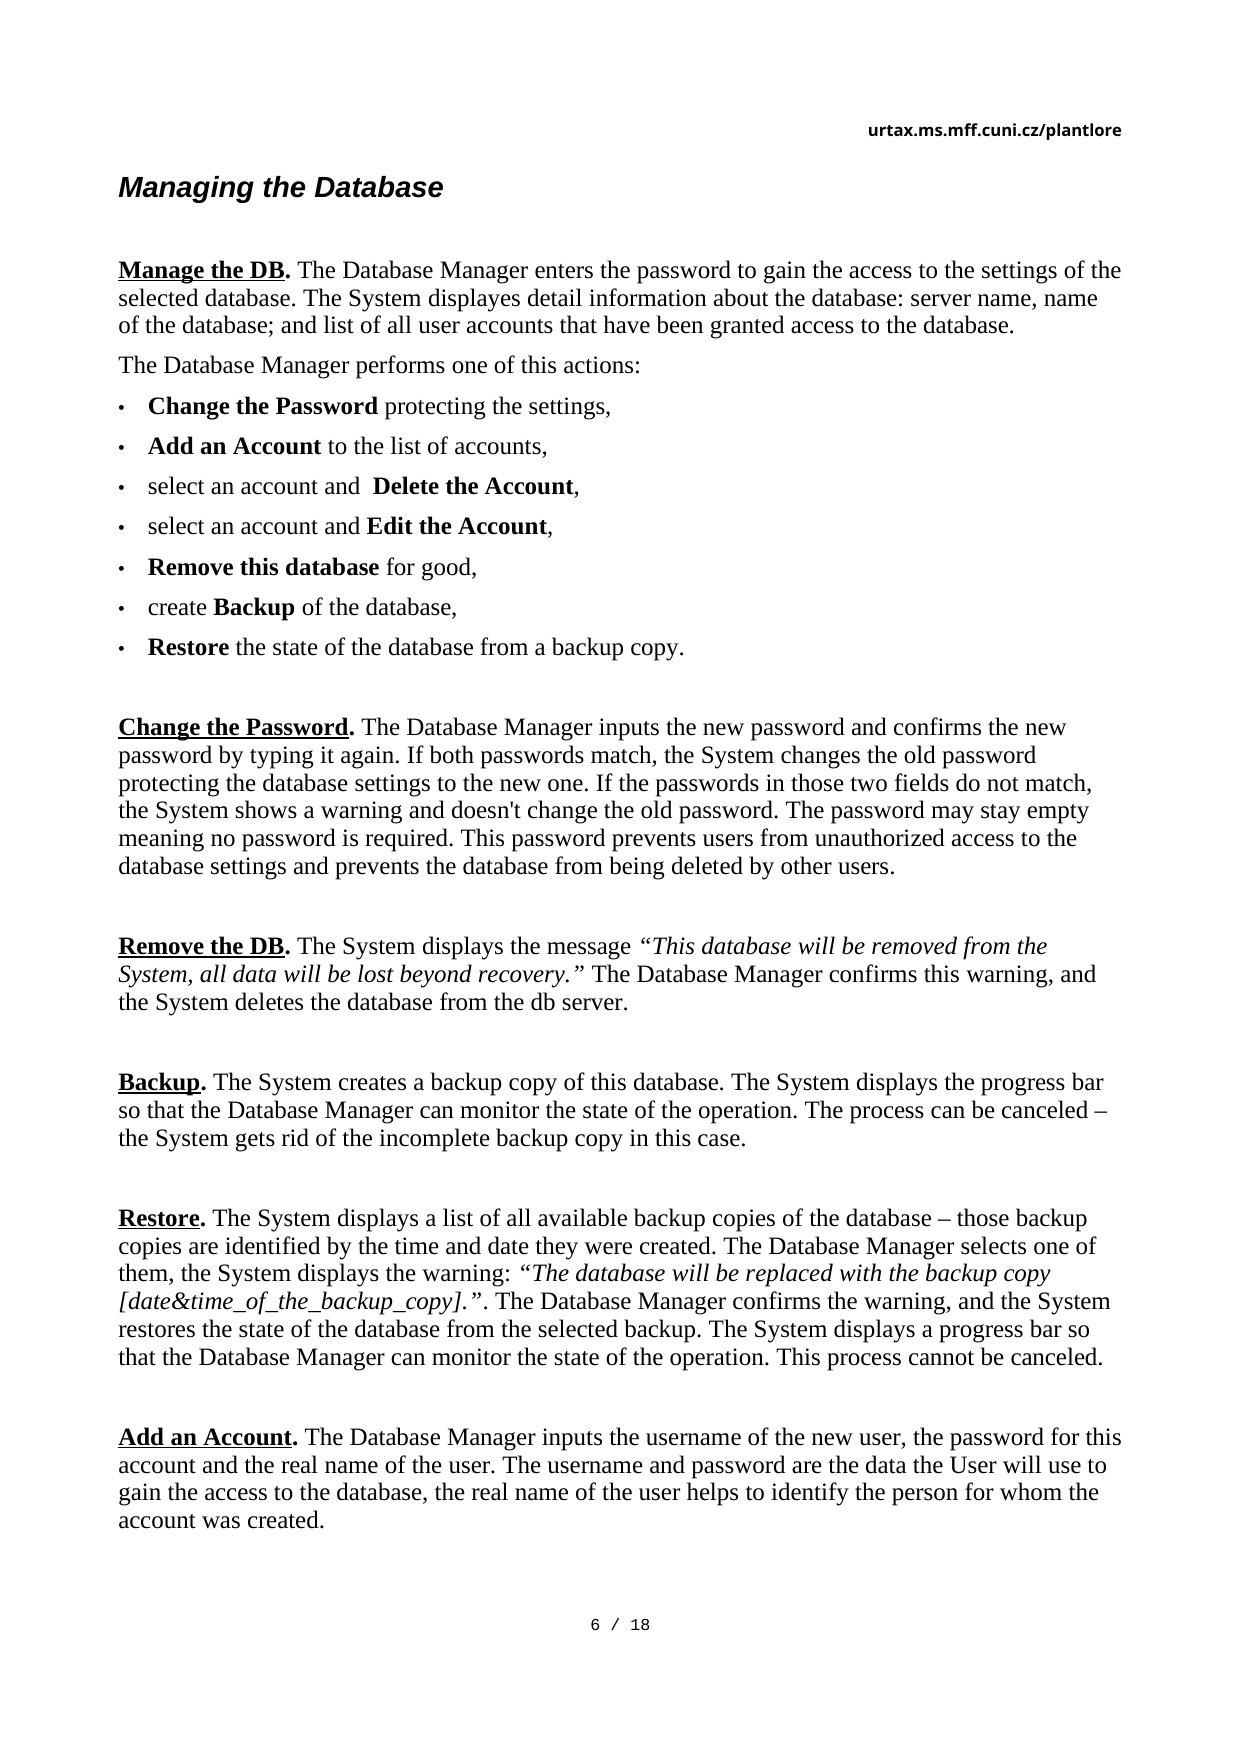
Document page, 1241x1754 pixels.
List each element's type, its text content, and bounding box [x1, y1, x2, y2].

subtitle Managing the Database [118, 171, 1122, 203]
text Add an Account. The Database Manager inputs the username of the new user, the password for this account and the real name of the user. The username and password are the data the User will use to gain the access to the database, the real name of the user helps to identify the person for whom the account was created. [118, 1423, 1122, 1534]
text Manage the DB. The Database Manager enters the password to gain the access to the settings of the selected database. The System displayes detail information about the database: server name, name of the database; and list of all user accounts that have been granted access to the database. [118, 256, 1122, 339]
list Remove this database for good, [118, 553, 1122, 580]
list Restore the state of the database from a backup copy. [118, 633, 1122, 661]
list select an account and Delete the Account, [118, 472, 1122, 500]
text Remove the DB. The System displays the message “This database will be removed from the System, all data will be lost beyond recovery.” The Database Manager confirms this warning, and the System deletes the database from the db server. [118, 932, 1122, 1016]
list Change the Password protecting the settings, [118, 392, 1122, 419]
text Backup. The System creates a backup copy of this database. The System displays the progress bar so that the Database Manager can monitor the state of the operation. The process can be canceled – the System gets rid of the incomplete backup copy in this case. [118, 1068, 1122, 1151]
text Restore. The System displays a list of all available backup copies of the database – those backup copies are identified by the time and date they were created. The Database Manager selects one of them, the System displays the warning: “The database will be replaced with the backup copy [date&time_of_the_backup_copy].”. The Database Manager confirms the warning, and the System restores the state of the database from the selected backup. The System displays a progress bar so that the Database Manager can monitor the state of the operation. This process cannot be canceled. [118, 1204, 1122, 1370]
list Add an Account to the list of accounts, [118, 432, 1122, 460]
text Change the Password. The Database Manager inputs the new password and confirms the new password by typing it again. If both passwords match, the System changes the old password protecting the database settings to the new one. If the passwords in those two fields do not match, the System shows a warning and doesn't change the old password. The password may stay empty meaning no password is required. This password prevents users from unauthorized access to the database settings and prevents the database from being deleted by other users. [118, 713, 1122, 880]
list select an account and Edit the Account, [118, 512, 1122, 540]
text The Database Manager performs one of this actions: [118, 352, 1122, 379]
list create Backup of the database, [118, 593, 1122, 621]
